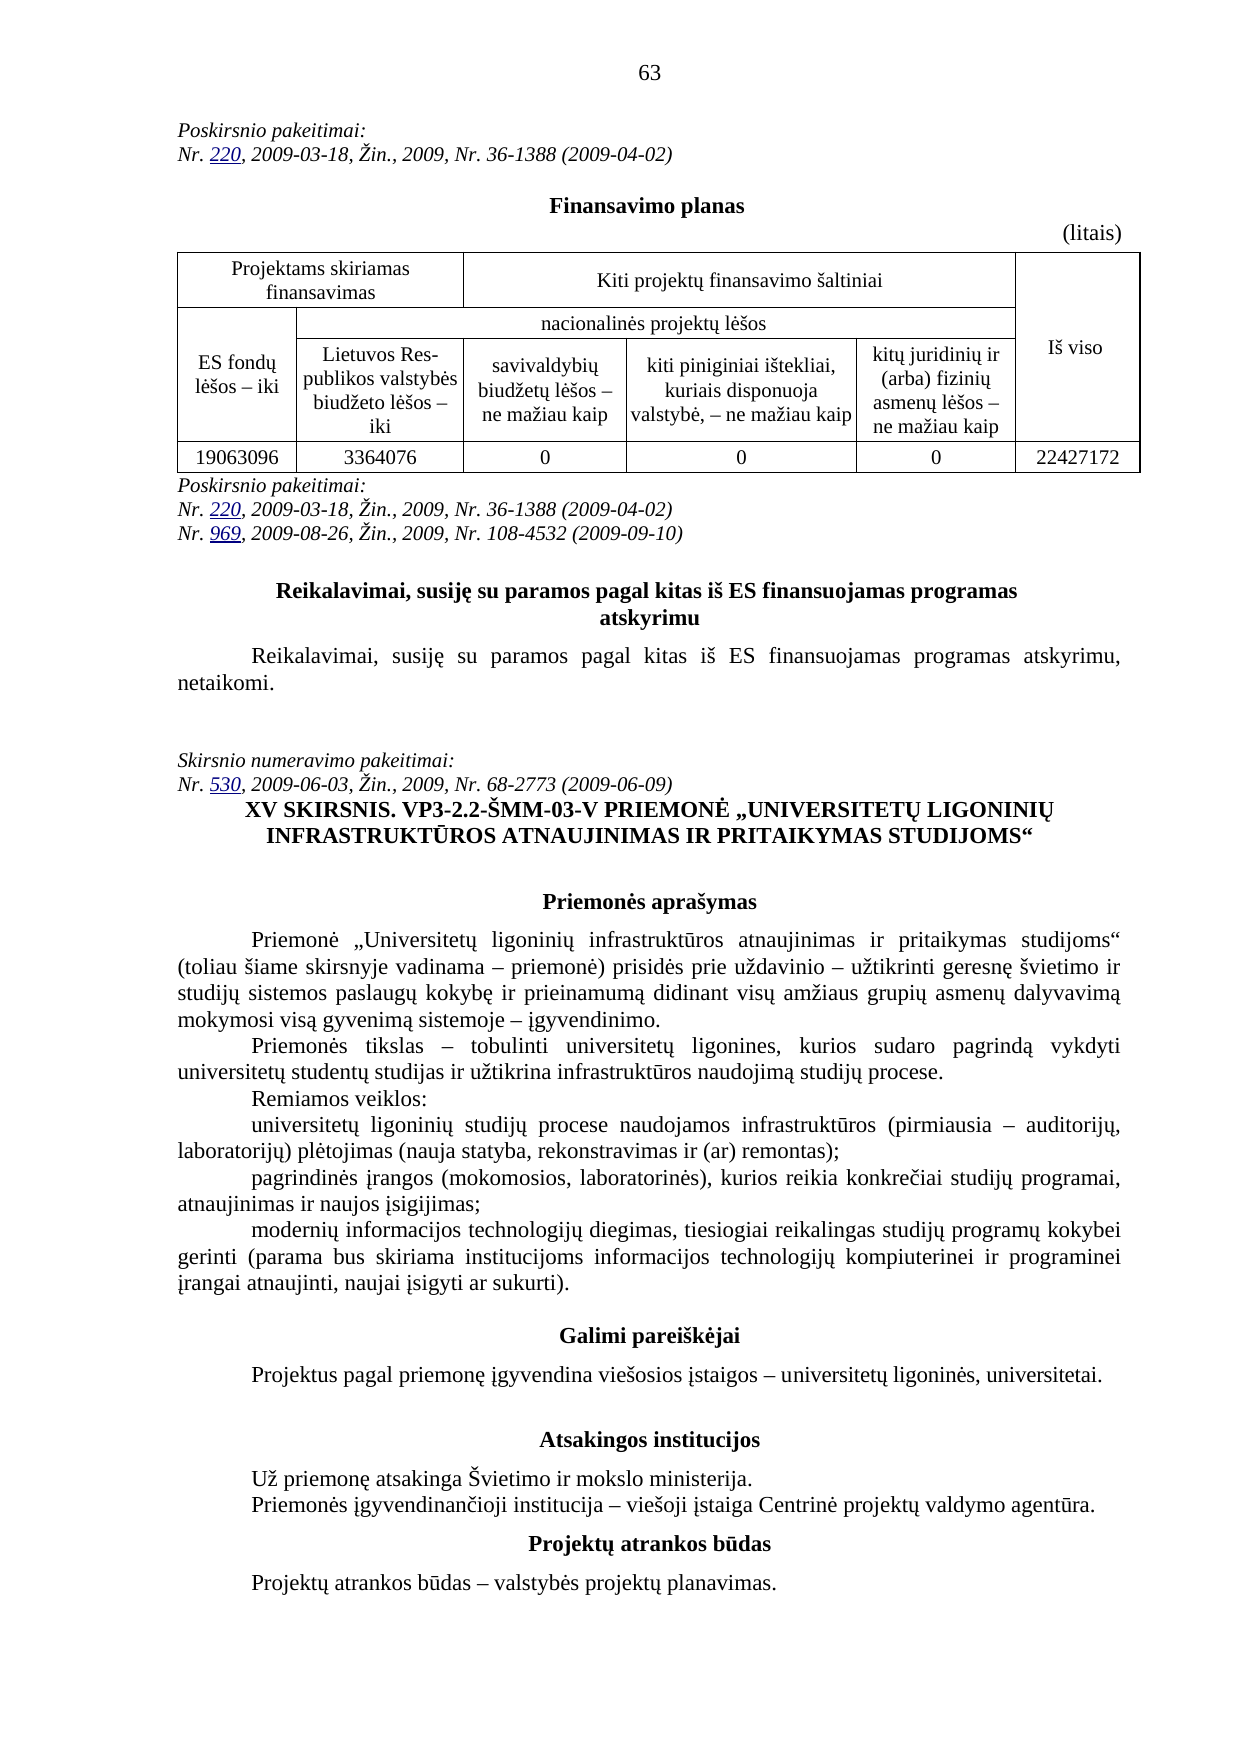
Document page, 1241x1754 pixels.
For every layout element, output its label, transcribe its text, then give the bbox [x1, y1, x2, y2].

text Nr. 530, 2009-06-03, Žin., 2009, Nr. 68-2773 (2009-06-09) [177, 772, 1122, 796]
subtitle XV SKIRSNIS. VP3-2.2-ŠMM-03-V PRIEMONĖ „UNIVERSITETŲ LIGONINIŲ INFRASTRUKTŪROS ATNAUJINIMAS IR PRITAIKYMAS STUDIJOMS“ [177, 796, 1122, 849]
text Skirsnio numeravimo pakeitimai: [177, 748, 1122, 772]
table_cell 0 [857, 442, 1015, 472]
text Reikalavimai, susiję su paramos pagal kitas iš ES finansuojamas programas atskyrimu, netaikomi. [177, 643, 1122, 695]
text Atsakingos institucijos [177, 1426, 1122, 1452]
text Priemonės įgyvendinančioji institucija – viešoji įstaiga Centrinė projektų valdymo agentūra. [177, 1491, 1122, 1517]
text Priemonės tikslas – tobulinti universitetų ligonines, kurios sudaro pagrindą vykdyti universitetų studentų studijas ir užtikrina infrastruktūros naudojimą studijų procese. [177, 1032, 1122, 1085]
table_header Kiti projektų finansavimo šaltiniai [464, 253, 1015, 307]
table_cell nacionalinės projektų lėšos [297, 308, 1015, 337]
table_cell ES fondų lėšos – iki [178, 308, 296, 441]
table_header Iš viso [1016, 253, 1139, 441]
text Reikalavimai, susiję su paramos pagal kitas iš ES finansuojamas programas atskyrimu [177, 577, 1122, 630]
text Už priemonę atsakinga Švietimo ir mokslo ministerija. [177, 1465, 1122, 1491]
text Remiamos veiklos: [177, 1085, 1122, 1111]
text Nr. 220, 2009-03-18, Žin., 2009, Nr. 36-1388 (2009-04-02) [177, 142, 1122, 166]
text pagrindinės įrangos (mokomosios, laboratorinės), kurios reikia konkrečiai studijų programai, atnaujinimas ir naujos įsigijimas; [177, 1164, 1122, 1216]
text Poskirsnio pakeitimai: [177, 473, 1122, 497]
text Priemonė „Universitetų ligoninių infrastruktūros atnaujinimas ir pritaikymas studijoms“ (toliau šiame skirsnyje vadinama – priemonė) prisidės prie uždavinio – užtikrinti geresnę švietimo ir studijų sistemos paslaugų kokybę ir prieinamumą didinant visų amžiaus grupių asmenų dalyvavimą mokymosi visą gyvenimą sistemoje – įgyvendinimo. [177, 927, 1122, 1032]
text (litais) [177, 219, 1122, 245]
table_cell kiti piniginiai ištekliai, kuriais disponuoja valstybė, – ne mažiau kaip [627, 339, 856, 441]
text Finansavimo planas [177, 193, 1122, 219]
text Nr. 220, 2009-03-18, Žin., 2009, Nr. 36-1388 (2009-04-02) [177, 497, 1122, 521]
text Galimi pareiškėjai [177, 1322, 1122, 1348]
table_cell Lietuvos Res­publikos valsty­bės biudžeto lėšos – iki [297, 339, 463, 441]
table_cell 3364076 [297, 442, 463, 472]
text Projektų atrankos būdas [177, 1530, 1122, 1556]
text universitetų ligoninių studijų procese naudojamos infrastruktūros (pirmiausia – auditorijų, laboratorijų) plėtojimas (nauja statyba, rekonstravimas ir (ar) remontas); [177, 1111, 1122, 1164]
table_cell savivaldybių biudžetų lėšos – ne mažiau kaip [464, 339, 626, 441]
table_cell kitų juridinių ir (arba) fizinių asmenų lėšos – ne mažiau kaip [857, 339, 1015, 441]
table_header Projektams skiriamas finansavimas [178, 253, 463, 307]
text Poskirsnio pakeitimai: [177, 118, 1122, 142]
text Priemonės aprašymas [177, 888, 1122, 914]
table_cell 0 [627, 442, 856, 472]
table_cell 22427172 [1016, 442, 1139, 472]
table_cell 19063096 [178, 442, 296, 472]
text modernių informacijos technologijų diegimas, tiesiogiai reikalingas studijų programų kokybei gerinti (parama bus skiriama institucijoms informacijos technologijų kompiuterinei ir programinei įrangai atnaujinti, naujai įsigyti ar sukurti). [177, 1216, 1122, 1296]
text Projektų atrankos būdas – valstybės projektų planavimas. [177, 1569, 1122, 1595]
text Nr. 969, 2009-08-26, Žin., 2009, Nr. 108-4532 (2009-09-10) [177, 521, 1122, 545]
table_cell 0 [464, 442, 626, 472]
text Projektus pagal priemonę įgyvendina viešosios įstaigos – universitetų ligoninės, universitetai. [177, 1361, 1122, 1387]
